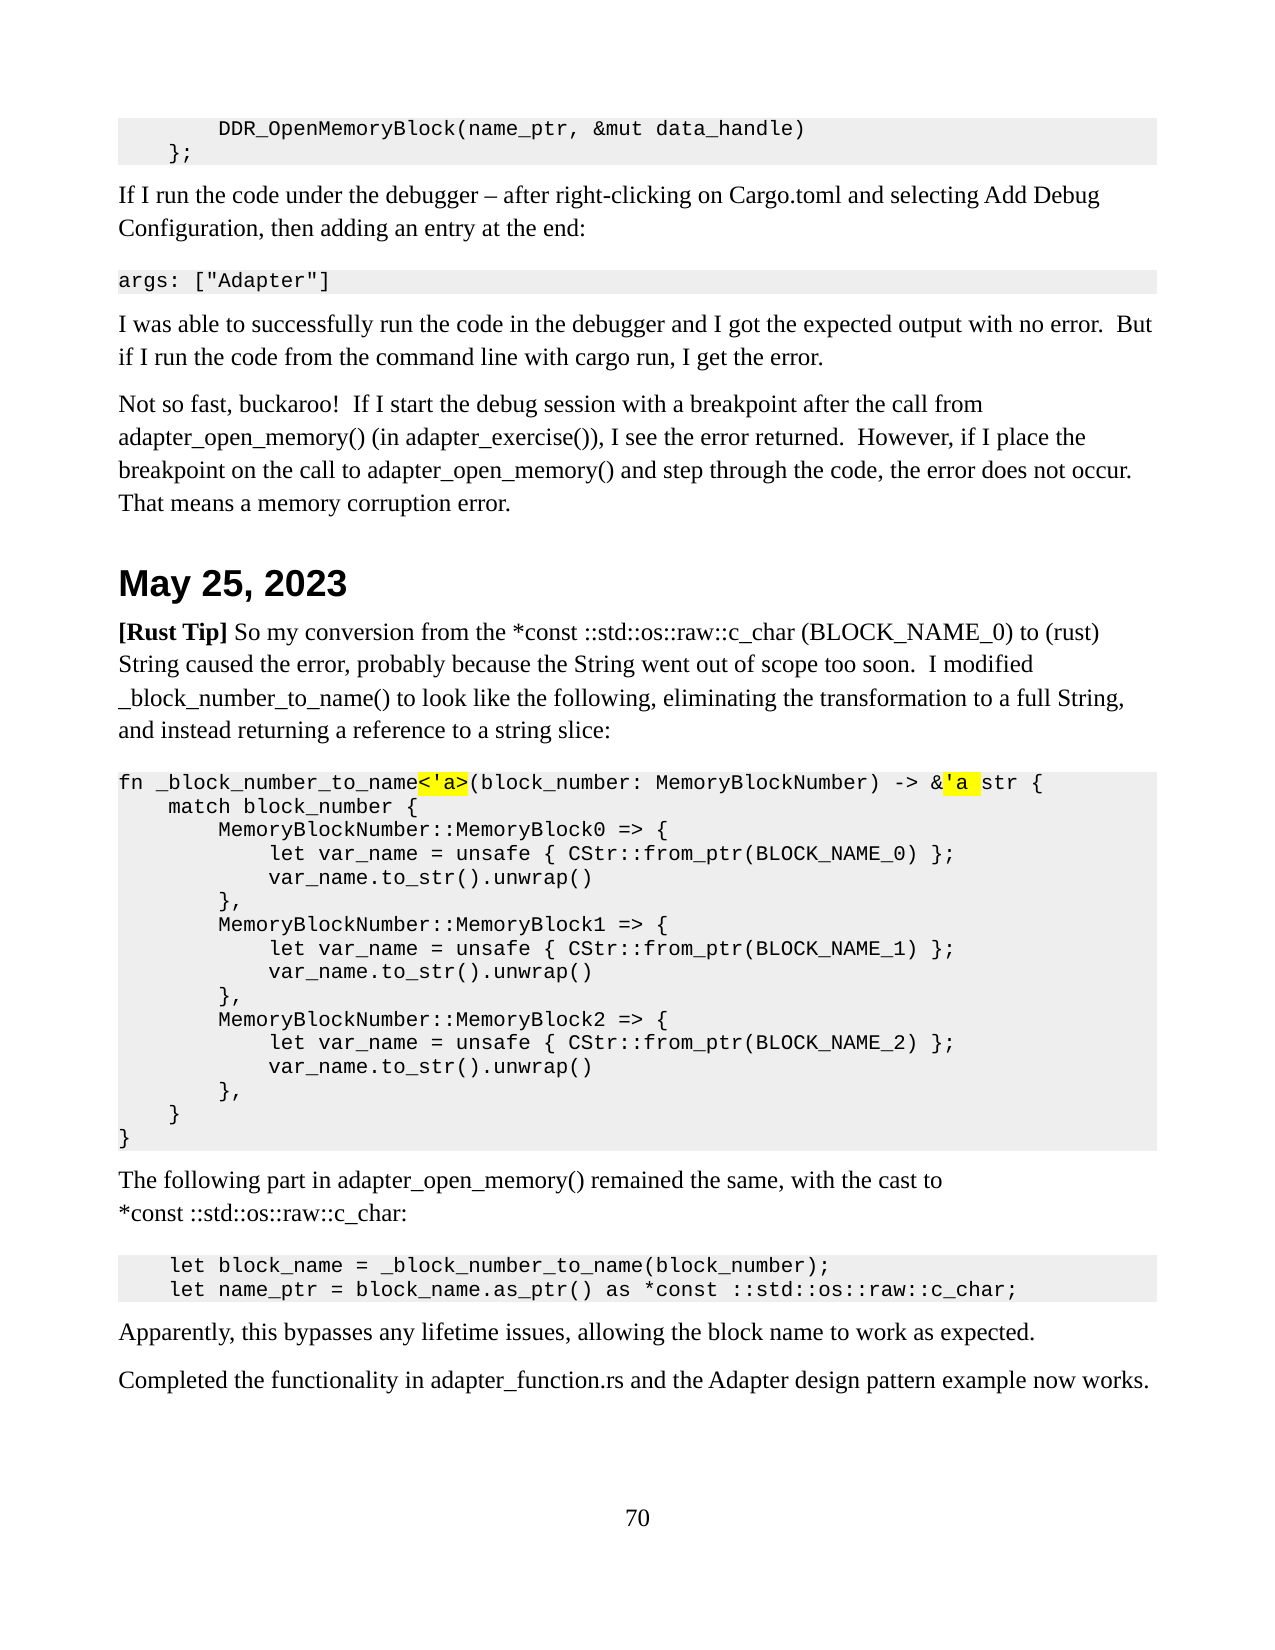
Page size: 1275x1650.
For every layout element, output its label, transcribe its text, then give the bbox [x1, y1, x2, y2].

text If I run the code under the debugger – after right-clicking on Cargo.toml and selecting Add Debug Configuration, then adding an entry at the end: [118, 180, 1157, 242]
text DDR_OpenMemoryBlock(name_ptr, &mut data_handle) [118, 118, 1157, 142]
text var_name.to_str().unwrap() [118, 1056, 1157, 1079]
text let var_name = unsafe { CStr::from_ptr(BLOCK_NAME_0) }; [118, 843, 1157, 867]
text let var_name = unsafe { CStr::from_ptr(BLOCK_NAME_2) }; [118, 1032, 1157, 1056]
text MemoryBlockNumber::MemoryBlock0 => { [118, 819, 1157, 843]
text MemoryBlockNumber::MemoryBlock2 => { [118, 1009, 1157, 1032]
text let var_name = unsafe { CStr::from_ptr(BLOCK_NAME_1) }; [118, 938, 1157, 961]
text let block_name = _block_number_to_name(block_number); [118, 1255, 1157, 1279]
text } [118, 1127, 1157, 1151]
text Completed the functionality in adapter_function.rs and the Adapter design pattern example now works. [118, 1365, 1157, 1394]
text Apparently, this bypasses any lifetime issues, allowing the block name to work as expected. [118, 1317, 1157, 1346]
text var_name.to_str().unwrap() [118, 867, 1157, 890]
text args: ["Adapter"] [118, 270, 1157, 294]
text } [118, 1103, 1157, 1127]
text fn _block_number_to_name<'a>(block_number: MemoryBlockNumber) -> &'a str { [118, 772, 1157, 796]
text match block_number { [118, 796, 1157, 819]
text let name_ptr = block_name.as_ptr() as *const ::std::os::raw::c_char; [118, 1279, 1157, 1302]
text }, [118, 1079, 1157, 1103]
text MemoryBlockNumber::MemoryBlock1 => { [118, 914, 1157, 938]
text }, [118, 985, 1157, 1009]
text The following part in adapter_open_memory() remained the same, with the cast to *const ::std::os::raw::c_char: [118, 1166, 1157, 1227]
text I was able to successfully run the code in the debugger and I got the expected output with no error. But if I run the code from the command line with cargo run, I get the error. [118, 309, 1157, 370]
subtitle May 25, 2023 [118, 561, 1157, 604]
text [Rust Tip] So my conversion from the *const ::std::os::raw::c_char (BLOCK_NAME_0) to (rust) String caused the error, probably because the String went out of scope too soon. I modified _block_number_to_name() to look like the following, eliminating the transformation to a full String, and instead returning a reference to a string slice: [118, 617, 1157, 744]
text var_name.to_str().unwrap() [118, 961, 1157, 985]
text }; [118, 142, 1157, 165]
text Not so fast, buckaroo! If I start the debug session with a breakpoint after the call from adapter_open_memory() (in adapter_exercise()), I see the error returned. However, if I place the breakpoint on the call to adapter_open_memory() and step through the code, the error does not occur. That means a memory corruption error. [118, 389, 1157, 517]
text }, [118, 890, 1157, 914]
